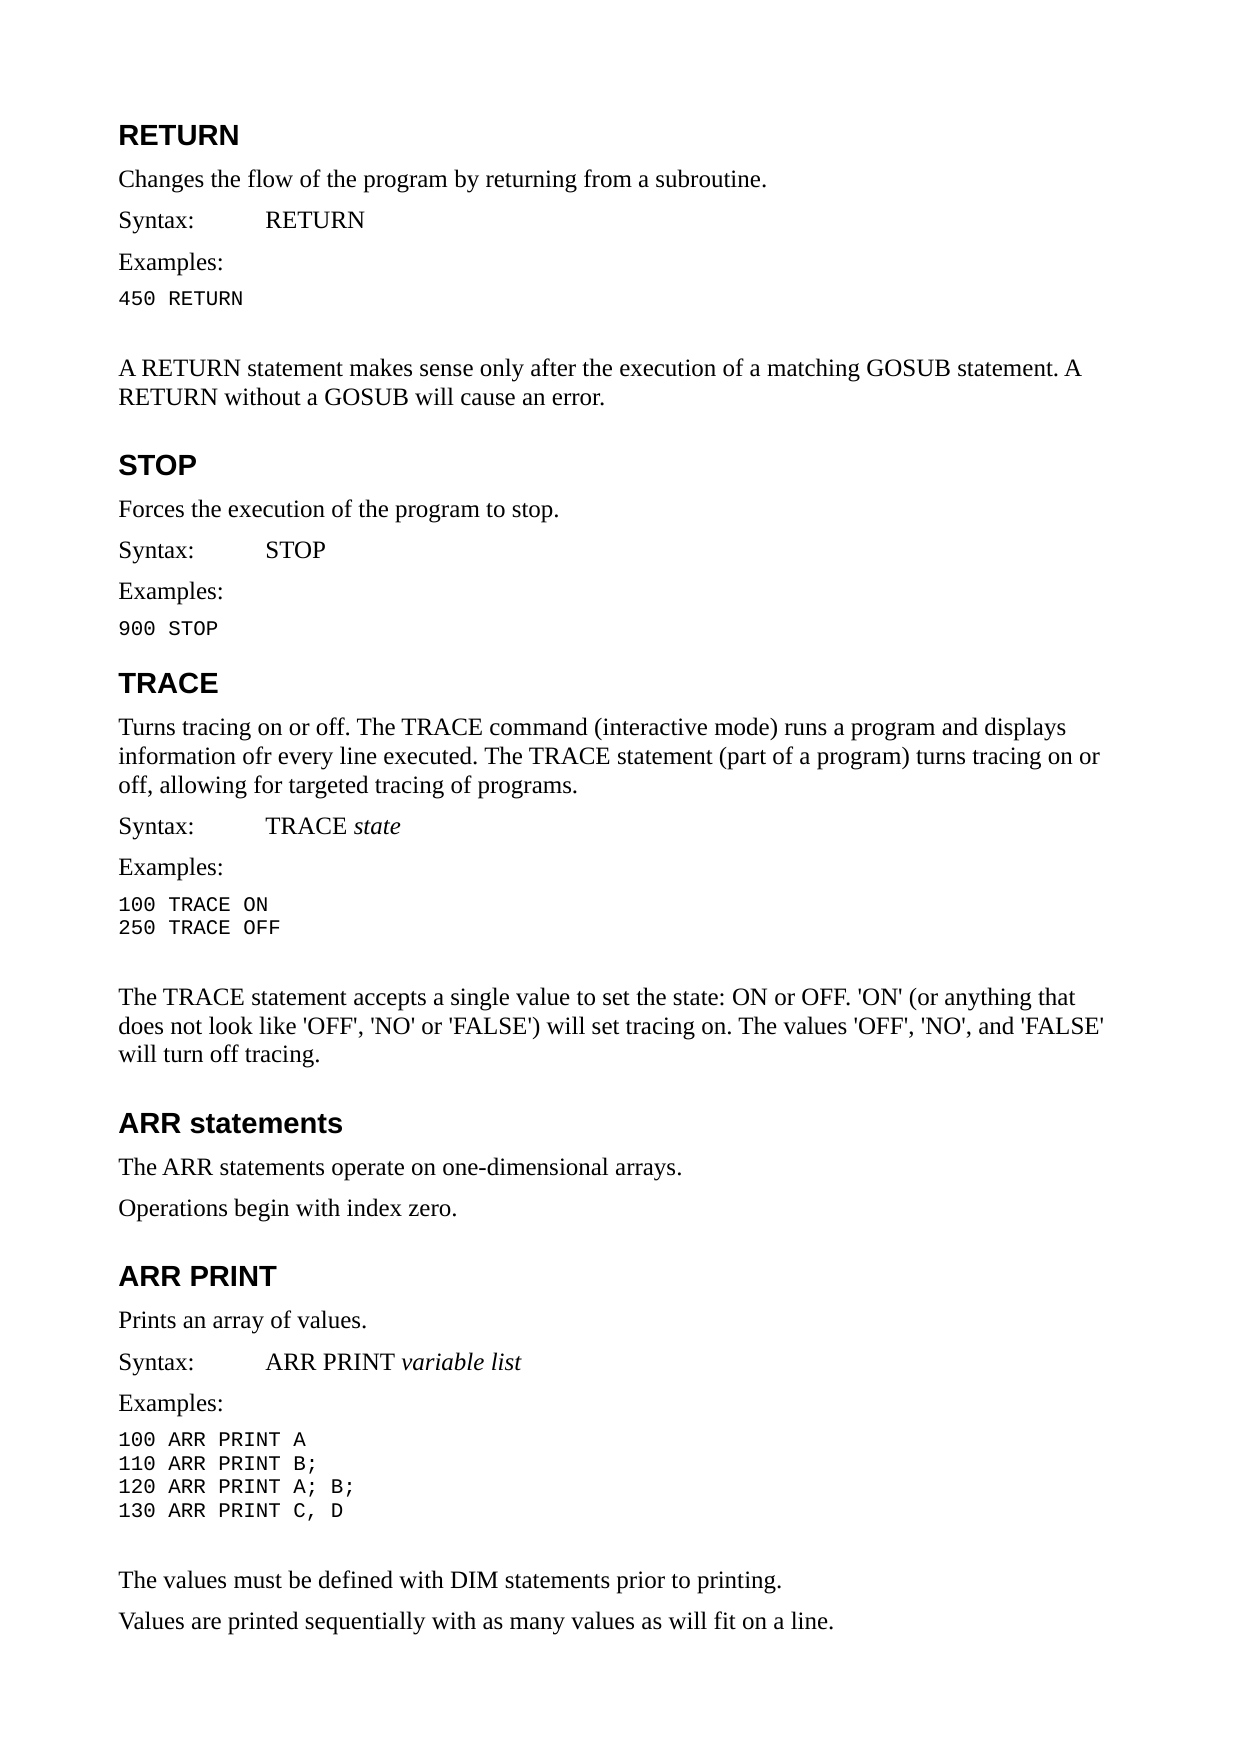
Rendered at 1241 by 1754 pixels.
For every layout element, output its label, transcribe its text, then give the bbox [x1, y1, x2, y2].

text Syntax: STOP [118, 535, 1122, 564]
text Examples: [118, 1388, 1122, 1417]
text The TRACE statement accepts a single value to set the state: ON or OFF. 'ON' (or anything that does not look like 'OFF', 'NO' or 'FALSE') will set tracing on. The values 'OFF', 'NO', and 'FALSE' will turn off tracing. [118, 982, 1122, 1068]
text Forces the execution of the program to stop. [118, 494, 1122, 523]
text 250 TRACE OFF [118, 917, 1122, 941]
subtitle ARR PRINT [118, 1259, 1122, 1293]
text The ARR statements operate on one-dimensional arrays. [118, 1152, 1122, 1181]
text Syntax: ARR PRINT variable list [118, 1347, 1122, 1375]
subtitle RETURN [118, 118, 1122, 152]
text 110 ARR PRINT B; [118, 1453, 1122, 1476]
text 120 ARR PRINT A; B; [118, 1476, 1122, 1500]
subtitle ARR statements [118, 1106, 1122, 1139]
text 450 RETURN [118, 288, 1122, 312]
text Values are printed sequentially with as many values as will fit on a line. [118, 1606, 1122, 1635]
subtitle STOP [118, 448, 1122, 481]
text 100 ARR PRINT A [118, 1429, 1122, 1453]
text Changes the flow of the program by returning from a subroutine. [118, 164, 1122, 193]
text Operations begin with index zero. [118, 1193, 1122, 1222]
text Syntax: TRACE state [118, 811, 1122, 840]
text A RETURN statement makes sense only after the execution of a matching GOSUB statement. A RETURN without a GOSUB will cause an error. [118, 353, 1122, 410]
text 900 STOP [118, 618, 1122, 641]
text Turns tracing on or off. The TRACE command (interactive mode) runs a program and displays information ofr every line executed. The TRACE statement (part of a program) turns tracing on or off, allowing for targeted tracing of programs. [118, 712, 1122, 798]
text Examples: [118, 852, 1122, 881]
text 130 ARR PRINT C, D [118, 1500, 1122, 1524]
text Prints an array of values. [118, 1305, 1122, 1334]
text The values must be defined with DIM statements prior to printing. [118, 1565, 1122, 1594]
subtitle TRACE [118, 666, 1122, 700]
text Examples: [118, 247, 1122, 275]
text Syntax: RETURN [118, 205, 1122, 234]
text Examples: [118, 576, 1122, 605]
text 100 TRACE ON [118, 893, 1122, 917]
